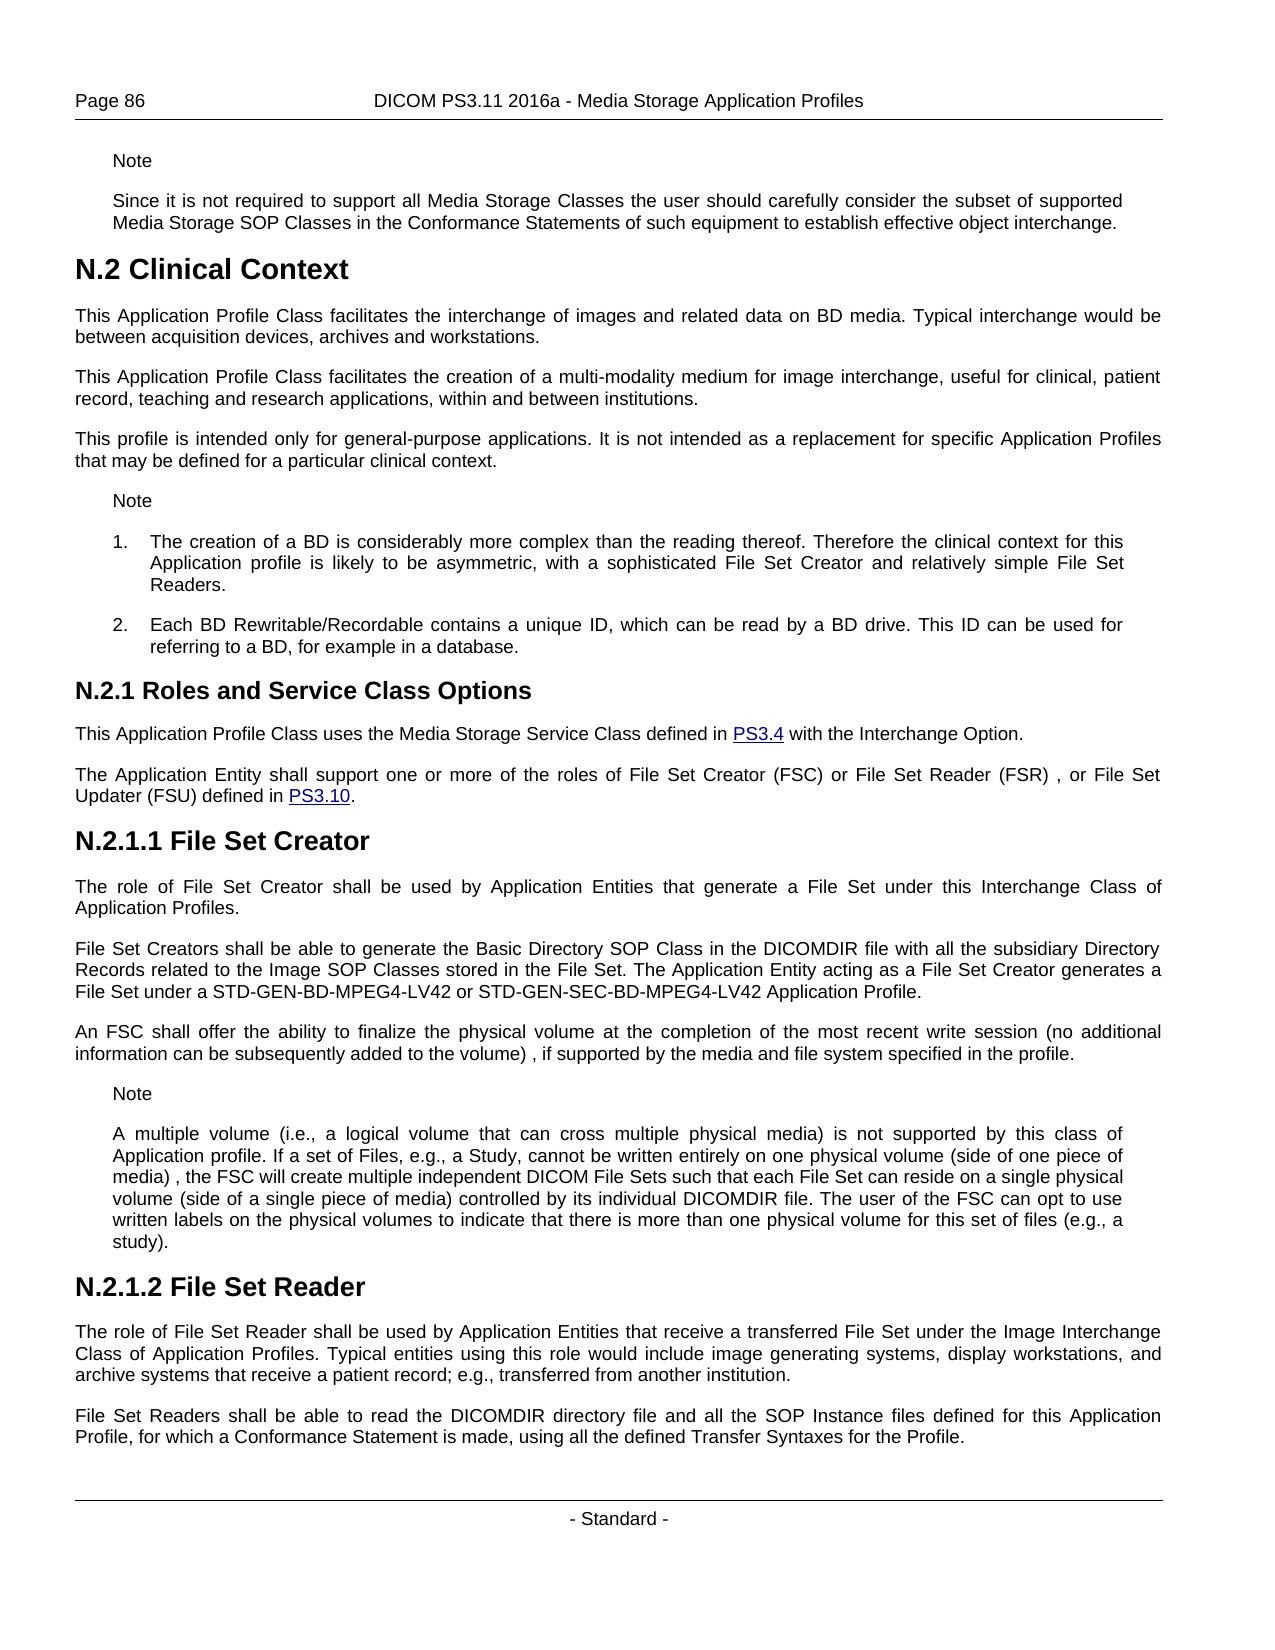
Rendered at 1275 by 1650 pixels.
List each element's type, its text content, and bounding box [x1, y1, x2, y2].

text This Application Profile Class facilitates the creation of a multi-modality medium for image interchange, useful for clinical, patient record, teaching and research applications, within and between institutions. [75, 366, 1162, 409]
text The role of File Set Creator shall be used by Application Entities that generate a File Set under this Interchange Class of Application Profiles. [75, 875, 1162, 918]
text An FSC shall offer the ability to finalize the physical volume at the completion of the most recent write session (no additional information can be subsequently added to the volume) , if supported by the media and file system specified in the profile. [75, 1021, 1162, 1064]
text Note [112, 1083, 1125, 1104]
text N.2 Clinical Context [75, 252, 1162, 286]
text N.2.1.1 File Set Creator [75, 825, 1162, 857]
text Note [112, 490, 1125, 512]
list Each BD Rewritable/Recordable contains a unique ID, which can be read by a BD drive. This ID can be used for referring to a BD, for example in a database. [112, 614, 1125, 657]
text N.2.1.2 File Set Reader [75, 1271, 1162, 1302]
text This Application Profile Class facilitates the interchange of images and related data on BD media. Typical interchange would be between acquisition devices, archives and workstations. [75, 304, 1162, 348]
text A multiple volume (i.e., a logical volume that can cross multiple physical media) is not supported by this class of Application profile. If a set of Files, e.g., a Study, cannot be written entirely on one physical volume (side of one piece of media) , the FSC will create multiple independent DICOM File Sets such that each File Set can reside on a single physical volume (side of a single piece of media) controlled by its individual DICOMDIR file. The user of the FSC can opt to use written labels on the physical volumes to indicate that there is more than one physical volume for this set of files (e.g., a study). [112, 1123, 1125, 1252]
text This Application Profile Class uses the Media Storage Service Class defined in PS3.4 with the Interchange Option. [75, 723, 1162, 745]
text N.2.1 Roles and Service Class Options [75, 676, 1162, 704]
text The Application Entity shall support one or more of the roles of File Set Creator (FSC) or File Set Reader (FSR) , or File Set Updater (FSU) defined in PS3.10. [75, 763, 1162, 807]
text Note [112, 150, 1125, 172]
text This profile is intended only for general-purpose applications. It is not intended as a replacement for specific Application Profiles that may be defined for a particular clinical context. [75, 428, 1162, 471]
text The role of File Set Reader shall be used by Application Entities that receive a transferred File Set under the Image Interchange Class of Application Profiles. Typical entities using this role would include image generating systems, display workstations, and archive systems that receive a patient record; e.g., transferred from another institution. [75, 1321, 1162, 1386]
text File Set Readers shall be able to read the DICOMDIR directory file and all the SOP Instance files defined for this Application Profile, for which a Conformance Statement is made, using all the defined Transfer Syntaxes for the Profile. [75, 1404, 1162, 1448]
list The creation of a BD is considerably more complex than the reading thereof. Therefore the clinical context for this Application profile is likely to be asymmetric, with a sophisticated File Set Creator and relatively simple File Set Readers. [112, 530, 1125, 595]
text Since it is not required to support all Media Storage Classes the user should carefully consider the subset of supported Media Storage SOP Classes in the Conformance Statements of such equipment to establish effective object interchange. [112, 190, 1125, 233]
text File Set Creators shall be able to generate the Basic Directory SOP Class in the DICOMDIR file with all the subsidiary Directory Records related to the Image SOP Classes stored in the File Set. The Application Entity acting as a File Set Creator generates a File Set under a STD-GEN-BD-MPEG4-LV42 or STD-GEN-SEC-BD-MPEG4-LV42 Application Profile. [75, 937, 1162, 1002]
